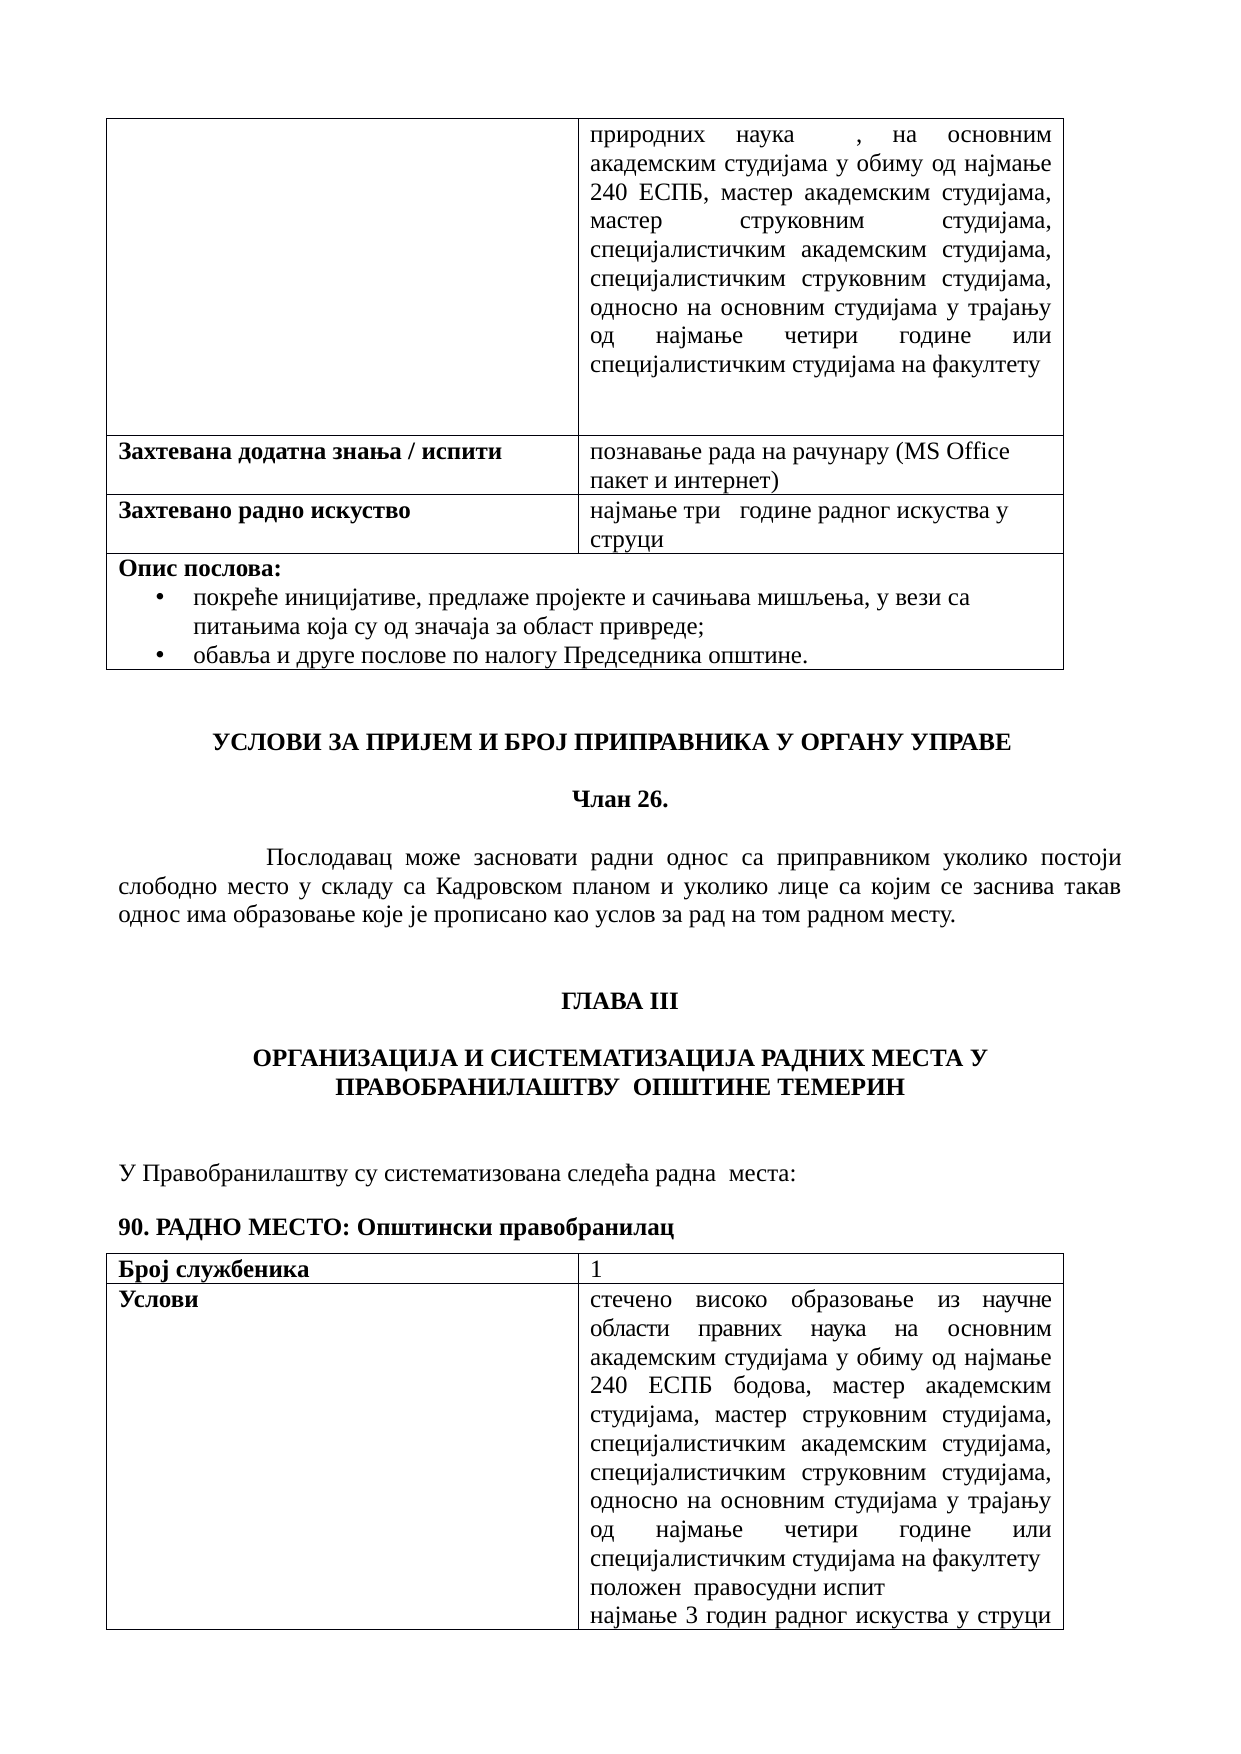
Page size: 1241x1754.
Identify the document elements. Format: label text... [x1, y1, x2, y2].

text ГЛАВА III [118, 986, 1122, 1014]
table_cell Захтевано радно искуство [107, 495, 578, 552]
text Послодавац може засновати радни однос са приправником уколико постоји слободно место у складу са Кадровском планом и уколико лице са којим се заснива такав однос има образовање које је прописано као услов за рад на том радном месту. [118, 842, 1122, 928]
text УСЛОВИ ЗА ПРИЈЕМ И БРОЈ ПРИПРАВНИКА У ОРГАНУ УПРАВЕ [118, 727, 1122, 756]
table_cell Услови [107, 1284, 578, 1629]
table_cell Захтевана додатна знања / испити [107, 436, 578, 494]
table_header 1 [579, 1254, 1063, 1283]
table_cell Опис послова: покреће иницијативе, предлаже пројекте и сачињава мишљења, у вези са питањима која су од значаја за област привреде; обавља и друге послове по налогу Председника општине. [107, 554, 1063, 668]
text ОРГАНИЗАЦИЈА И СИСТЕМАТИЗАЦИЈА РАДНИХ МЕСТА У ПРАВОБРАНИЛАШТВУ ОПШТИНЕ ТЕМЕРИН [118, 1043, 1122, 1101]
table_cell стечено високо образовање из научне области правних наука на основним академским студијама у обиму од најмање 240 ЕСПБ бодова, мастер академским студијама, мастер струковним студијама, специјалистичким академским студијама, специјалистичким струковним студијама, односно на основним студијама у трајању од најмање четири године или специјалистичким студијама на факултету положен правосудни испит најмање 3 годин радног искуства у струци [579, 1284, 1063, 1629]
table_cell најмање три године радног искуства у струци [579, 495, 1063, 552]
table_cell познавање рада на рачунару (MS Office пакет и интернет) [579, 436, 1063, 494]
table_header природних наука , на основним академским студијама у обиму од најмање 240 ЕСПБ, мастер академским студијама, мастер струковним студијама, специјалистичким академским студијама, специјалистичким струковним студијама, односно на основним студијама у трајању од најмање четири године или специјалистичким студијама на факултету [579, 119, 1063, 435]
text 90. РАДНО МЕСТО: Општински правобранилац [118, 1212, 1122, 1241]
table_header Број службеника [107, 1254, 578, 1283]
text У Правобранилаштву су систематизована следећа радна места: [118, 1158, 1122, 1187]
table_header [107, 119, 578, 435]
text Члан 26. [118, 784, 1122, 813]
